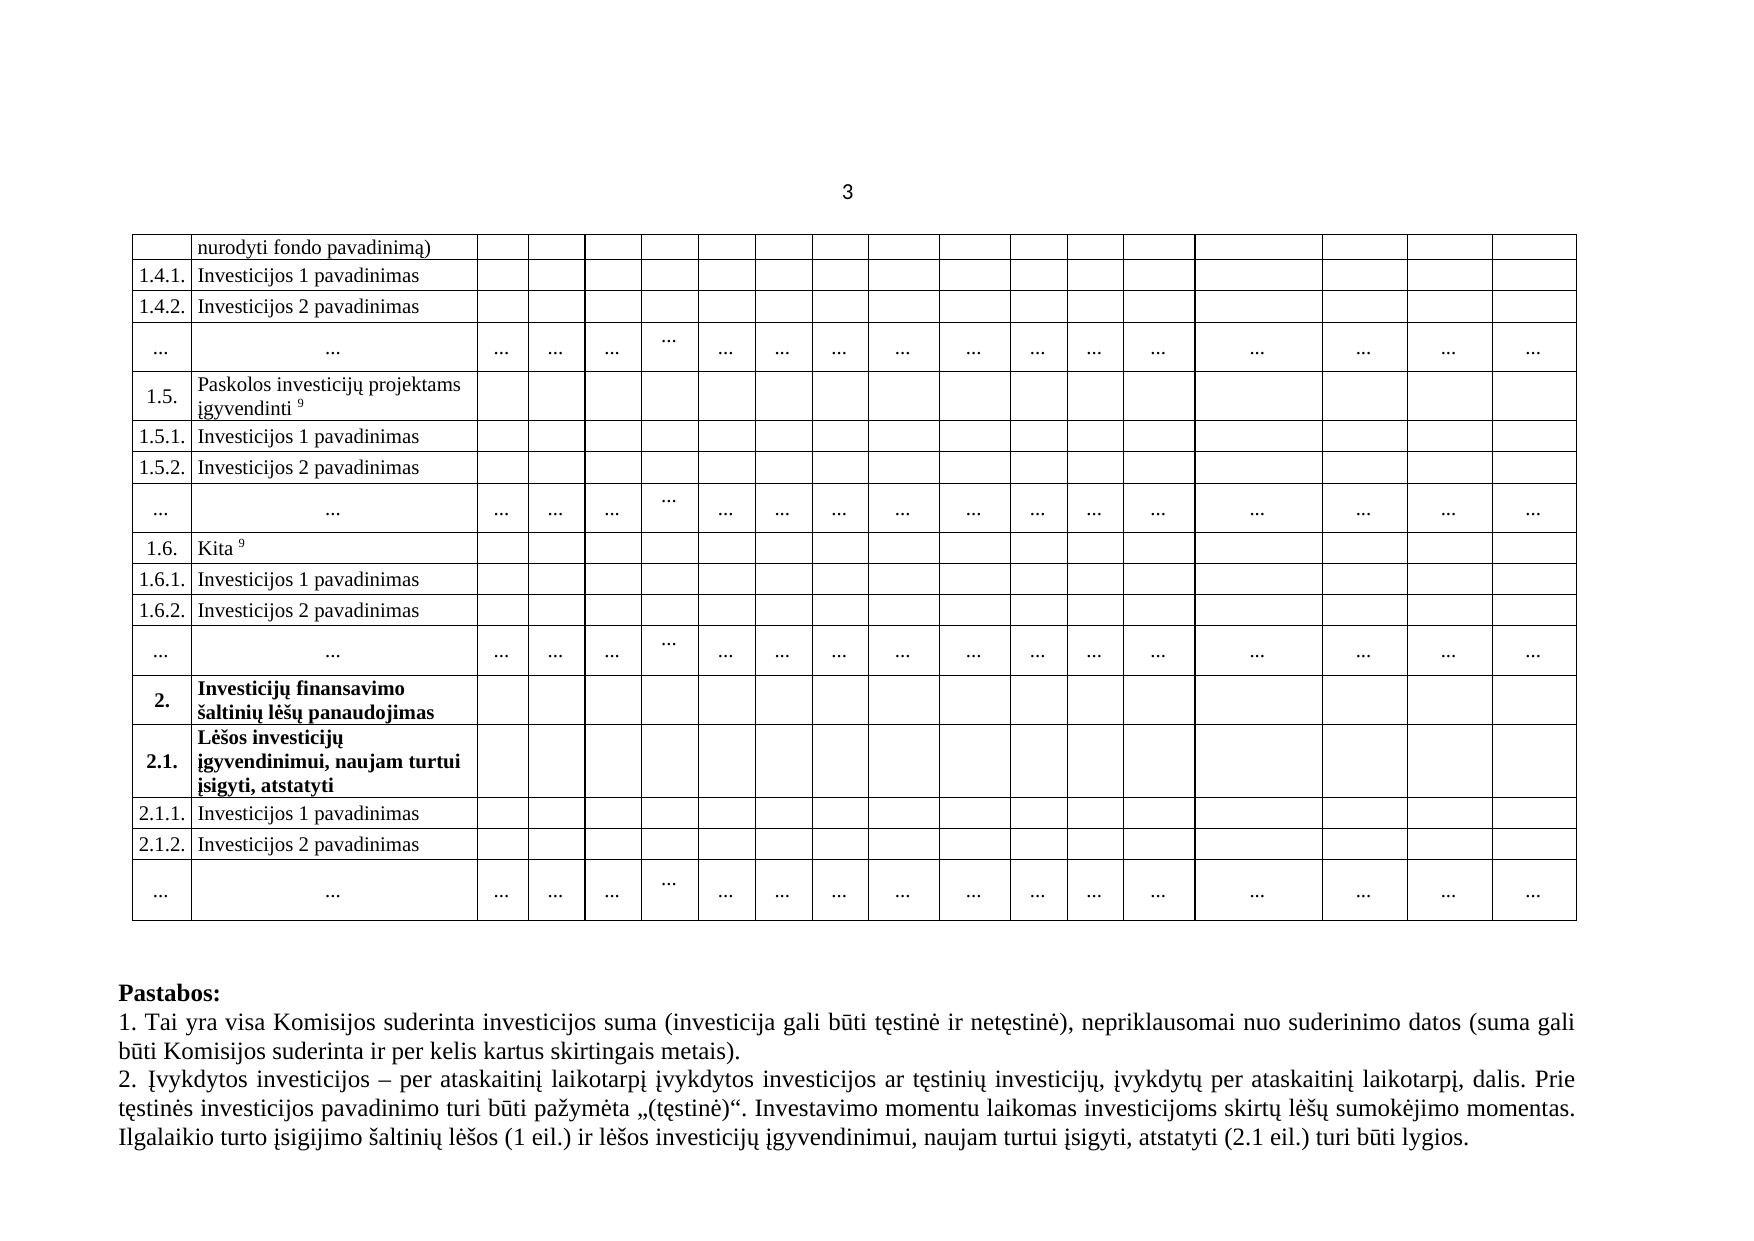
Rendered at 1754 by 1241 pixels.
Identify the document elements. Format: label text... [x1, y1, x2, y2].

table_cell [940, 595, 1010, 625]
table_cell [756, 676, 812, 724]
table_cell ... [1323, 626, 1407, 674]
table_cell [1323, 725, 1407, 797]
table_cell [813, 725, 868, 797]
table_cell [478, 372, 528, 420]
table_cell [529, 798, 584, 828]
table_cell 2.1.1. [133, 798, 191, 828]
table_cell [1011, 798, 1067, 828]
table_cell [642, 260, 698, 290]
table_cell [756, 291, 812, 322]
table_cell Investicijos 2 pavadinimas [192, 595, 477, 625]
table_cell [1408, 829, 1492, 859]
table_cell ... [1068, 484, 1123, 532]
table_cell ... [1196, 323, 1322, 371]
table_cell [1408, 260, 1492, 290]
table_cell [940, 676, 1010, 724]
table_cell [1124, 452, 1194, 482]
table_cell [1323, 372, 1407, 420]
text Pastabos: [118, 978, 1577, 1007]
table_cell [756, 235, 812, 259]
table_cell [586, 564, 641, 594]
table_cell [1196, 676, 1322, 724]
table_cell [529, 421, 584, 451]
table_cell ... [1011, 626, 1067, 674]
table_cell ... [940, 484, 1010, 532]
table_cell [1011, 829, 1067, 859]
table_cell ... [586, 323, 641, 371]
table_cell 1.6.1. [133, 564, 191, 594]
table_cell ... [478, 626, 528, 674]
table_cell [813, 452, 868, 482]
table_cell ... [642, 323, 698, 371]
table_cell Investicijos 2 pavadinimas [192, 291, 477, 322]
table_cell Investicijos 1 pavadinimas [192, 564, 477, 594]
table_cell [1323, 676, 1407, 724]
table_cell [1323, 533, 1407, 563]
table_cell ... [1408, 323, 1492, 371]
table_cell [813, 798, 868, 828]
table_cell ... [756, 626, 812, 674]
table_cell [1068, 291, 1123, 322]
table_cell [1011, 235, 1067, 259]
table_cell [1493, 564, 1576, 594]
table_cell [478, 533, 528, 563]
table_cell [586, 421, 641, 451]
table_cell [869, 260, 939, 290]
table_cell ... [192, 626, 477, 674]
table_cell [1124, 798, 1194, 828]
table_cell ... [1011, 323, 1067, 371]
table_cell ... [1068, 626, 1123, 674]
table_cell [699, 564, 755, 594]
table_cell ... [1323, 484, 1407, 532]
table_cell [586, 533, 641, 563]
table_cell [869, 533, 939, 563]
table_cell [940, 372, 1010, 420]
text 1. Tai yra visa Komisijos suderinta investicijos suma (investicija gali būti tęstinė ir netęstinė), nepriklausomai nuo suderinimo datos (suma gali būti Komisijos suderinta ir per kelis kartus skirtingais metais). [118, 1007, 1577, 1064]
table_cell ... [756, 484, 812, 532]
table_cell [1196, 372, 1322, 420]
table_cell [642, 564, 698, 594]
table_cell ... [1323, 860, 1407, 920]
table_cell [1068, 829, 1123, 859]
table_cell ... [940, 626, 1010, 674]
table_cell [1493, 372, 1576, 420]
table_cell [1068, 452, 1123, 482]
table_cell [642, 676, 698, 724]
table_cell [756, 533, 812, 563]
table_cell [940, 798, 1010, 828]
table_cell 1.6.2. [133, 595, 191, 625]
table_cell [756, 725, 812, 797]
table_cell [478, 564, 528, 594]
table_cell ... [133, 860, 191, 920]
table_cell [869, 725, 939, 797]
table_cell [586, 452, 641, 482]
table_cell Paskolos investicijų projektams įgyvendinti 9 [192, 372, 477, 420]
table_cell [1124, 564, 1194, 594]
table_cell nurodyti fondo pavadinimą) [192, 235, 477, 259]
table_cell [1068, 260, 1123, 290]
table_cell [1323, 595, 1407, 625]
table_cell [586, 291, 641, 322]
table_cell [869, 798, 939, 828]
table_cell Kita 9 [192, 533, 477, 563]
table_cell [1011, 452, 1067, 482]
table_cell ... [699, 626, 755, 674]
table_cell [1493, 798, 1576, 828]
table_cell [1068, 676, 1123, 724]
table_cell [642, 291, 698, 322]
table_cell [1408, 452, 1492, 482]
table_cell [756, 421, 812, 451]
table_cell [1068, 725, 1123, 797]
table_cell [586, 260, 641, 290]
table_cell [1408, 798, 1492, 828]
table_cell [133, 235, 191, 259]
table_cell [940, 829, 1010, 859]
table_cell [1011, 260, 1067, 290]
table_cell [1408, 676, 1492, 724]
table_cell [642, 725, 698, 797]
table_cell [1196, 798, 1322, 828]
table_cell [1011, 676, 1067, 724]
table_cell [1493, 235, 1576, 259]
table_cell [756, 829, 812, 859]
table_cell [869, 452, 939, 482]
table_cell [1323, 798, 1407, 828]
table_cell 1.5. [133, 372, 191, 420]
table_cell ... [192, 860, 477, 920]
table_cell ... [1196, 860, 1322, 920]
table_cell ... [1011, 860, 1067, 920]
table_cell [1493, 533, 1576, 563]
table_cell [1124, 533, 1194, 563]
table_cell [869, 676, 939, 724]
table_cell [1011, 533, 1067, 563]
table_cell [586, 676, 641, 724]
table_cell [1196, 595, 1322, 625]
table_cell [1493, 829, 1576, 859]
table_cell [1124, 829, 1194, 859]
table_cell [756, 595, 812, 625]
table_cell [1196, 564, 1322, 594]
table_cell [1408, 533, 1492, 563]
table_cell [1323, 829, 1407, 859]
table_cell [699, 533, 755, 563]
table_cell ... [869, 484, 939, 532]
table_cell ... [529, 484, 584, 532]
table_cell [586, 798, 641, 828]
table_cell [940, 235, 1010, 259]
table_cell ... [699, 860, 755, 920]
table_cell ... [642, 860, 698, 920]
table_cell [529, 291, 584, 322]
table_cell [478, 452, 528, 482]
table_cell [529, 725, 584, 797]
table_cell [1323, 291, 1407, 322]
table_cell [699, 291, 755, 322]
table_cell ... [133, 323, 191, 371]
table_cell [869, 829, 939, 859]
table_cell [699, 725, 755, 797]
table_cell ... [1493, 484, 1576, 532]
table_cell ... [1196, 484, 1322, 532]
table_cell [1124, 595, 1194, 625]
table_cell [940, 260, 1010, 290]
table_cell [529, 533, 584, 563]
table_cell [813, 421, 868, 451]
table_cell [529, 595, 584, 625]
table_cell [813, 564, 868, 594]
table_cell [642, 595, 698, 625]
table_cell [478, 595, 528, 625]
table_cell [1323, 235, 1407, 259]
table_cell [586, 595, 641, 625]
table_cell [813, 372, 868, 420]
table_cell [940, 452, 1010, 482]
table_cell ... [869, 860, 939, 920]
table_cell ... [1493, 626, 1576, 674]
table_cell Investicijos 1 pavadinimas [192, 421, 477, 451]
table_cell [699, 676, 755, 724]
table_cell [478, 798, 528, 828]
table_cell [1124, 291, 1194, 322]
table_cell ... [1408, 626, 1492, 674]
table_cell [1196, 260, 1322, 290]
table_cell 1.4.2. [133, 291, 191, 322]
table_cell [1196, 421, 1322, 451]
table_cell [869, 372, 939, 420]
table_cell [869, 564, 939, 594]
table_cell [1196, 291, 1322, 322]
table_cell [529, 676, 584, 724]
table_cell ... [813, 860, 868, 920]
table_cell [756, 798, 812, 828]
table_cell [1408, 564, 1492, 594]
table_cell [1493, 725, 1576, 797]
table_cell [940, 725, 1010, 797]
table_cell [1408, 291, 1492, 322]
table_cell [478, 260, 528, 290]
table_cell 1.5.2. [133, 452, 191, 482]
table_cell 2. [133, 676, 191, 724]
table_cell [940, 291, 1010, 322]
text 2. Įvykdytos investicijos – per ataskaitinį laikotarpį įvykdytos investicijos ar tęstinių investicijų, įvykdytų per ataskaitinį laikotarpį, dalis. Prie tęstinės investicijos pavadinimo turi būti pažymėta „(tęstinė)“. Investavimo momentu laikomas investicijoms skirtų lėšų sumokėjimo momentas. Ilgalaikio turto įsigijimo šaltinių lėšos (1 eil.) ir lėšos investicijų įgyvendinimui, naujam turtui įsigyti, atstatyti (2.1 eil.) turi būti lygios. [118, 1064, 1577, 1151]
table_cell [1408, 372, 1492, 420]
table_cell ... [478, 323, 528, 371]
table_cell ... [1068, 323, 1123, 371]
table_cell [813, 595, 868, 625]
table_cell [1408, 235, 1492, 259]
table_cell [478, 235, 528, 259]
table_cell [813, 533, 868, 563]
table_cell ... [1408, 860, 1492, 920]
table_cell [1323, 564, 1407, 594]
table_cell [1124, 421, 1194, 451]
table_cell ... [529, 860, 584, 920]
table_cell [529, 452, 584, 482]
table_cell ... [133, 484, 191, 532]
table_cell [642, 533, 698, 563]
table_cell [1493, 260, 1576, 290]
table_cell 1.6. [133, 533, 191, 563]
table_cell ... [586, 626, 641, 674]
table_cell [1068, 421, 1123, 451]
table_cell [813, 829, 868, 859]
table_cell ... [1493, 323, 1576, 371]
table_cell [529, 564, 584, 594]
table_cell [1068, 595, 1123, 625]
table_cell ... [478, 860, 528, 920]
table_cell [869, 421, 939, 451]
table_cell [1196, 725, 1322, 797]
table_cell [1196, 533, 1322, 563]
table_cell [756, 260, 812, 290]
table_cell [1068, 372, 1123, 420]
table_cell ... [1124, 323, 1194, 371]
table_cell [1068, 533, 1123, 563]
table_cell ... [1068, 860, 1123, 920]
table_cell [1408, 421, 1492, 451]
table_cell ... [1124, 484, 1194, 532]
table_cell ... [642, 626, 698, 674]
table_cell [642, 421, 698, 451]
table_cell [756, 452, 812, 482]
table_cell ... [478, 484, 528, 532]
table_cell ... [813, 323, 868, 371]
table_cell [1408, 595, 1492, 625]
table_cell [642, 829, 698, 859]
table_cell [813, 291, 868, 322]
table_cell [1493, 421, 1576, 451]
table_cell [642, 798, 698, 828]
table_cell [699, 595, 755, 625]
table_cell [756, 372, 812, 420]
table_cell [1011, 725, 1067, 797]
table_cell 1.4.1. [133, 260, 191, 290]
table_cell [586, 829, 641, 859]
table_cell ... [1323, 323, 1407, 371]
table_cell Investicijų finansavimo šaltinių lėšų panaudojimas [192, 676, 477, 724]
table_cell [1124, 676, 1194, 724]
table_cell [529, 372, 584, 420]
table_cell ... [1493, 860, 1576, 920]
table_cell [1011, 372, 1067, 420]
table_cell Investicijos 2 pavadinimas [192, 452, 477, 482]
table_cell [1124, 260, 1194, 290]
table_cell ... [869, 323, 939, 371]
table_cell [813, 676, 868, 724]
table_cell [1011, 421, 1067, 451]
table_cell [1323, 452, 1407, 482]
table_cell 2.1.2. [133, 829, 191, 859]
table_cell ... [699, 323, 755, 371]
table_cell [940, 533, 1010, 563]
table_cell Investicijos 1 pavadinimas [192, 798, 477, 828]
table_cell [1493, 676, 1576, 724]
table_cell [813, 235, 868, 259]
table_cell [869, 291, 939, 322]
table_cell [642, 372, 698, 420]
table_cell [1196, 829, 1322, 859]
table_cell ... [699, 484, 755, 532]
table_cell [1124, 725, 1194, 797]
table_cell [869, 595, 939, 625]
table_cell [1196, 235, 1322, 259]
table_cell Lėšos investicijų įgyvendinimui, naujam turtui įsigyti, atstatyti [192, 725, 477, 797]
table_cell [642, 452, 698, 482]
table_cell ... [1196, 626, 1322, 674]
table_cell [1408, 725, 1492, 797]
table_cell [1493, 595, 1576, 625]
table_cell ... [586, 484, 641, 532]
table_cell [478, 676, 528, 724]
table_cell [1493, 291, 1576, 322]
table_cell ... [192, 484, 477, 532]
table_cell [1068, 235, 1123, 259]
table_cell 2.1. [133, 725, 191, 797]
table_cell ... [756, 323, 812, 371]
table_cell [1124, 372, 1194, 420]
table_cell Investicijos 1 pavadinimas [192, 260, 477, 290]
table_cell [699, 421, 755, 451]
table_cell [699, 452, 755, 482]
table_cell [1493, 452, 1576, 482]
table_cell ... [642, 484, 698, 532]
table_cell [586, 725, 641, 797]
table_cell [1011, 564, 1067, 594]
table_cell [1124, 235, 1194, 259]
table_cell ... [133, 626, 191, 674]
table_cell [586, 235, 641, 259]
table_cell ... [813, 626, 868, 674]
table_cell [699, 235, 755, 259]
table_cell ... [940, 323, 1010, 371]
table_cell [1068, 798, 1123, 828]
table_cell ... [1124, 860, 1194, 920]
table_cell [478, 725, 528, 797]
table_cell ... [1408, 484, 1492, 532]
table_cell [940, 421, 1010, 451]
table_cell [478, 421, 528, 451]
table_cell [1196, 452, 1322, 482]
table_cell ... [813, 484, 868, 532]
table_cell [478, 291, 528, 322]
table_cell ... [1124, 626, 1194, 674]
table_cell [1011, 595, 1067, 625]
table_cell [529, 260, 584, 290]
table_cell [940, 564, 1010, 594]
table_cell [1011, 291, 1067, 322]
table_cell [756, 564, 812, 594]
table_cell [478, 829, 528, 859]
table_cell [529, 235, 584, 259]
table_cell Investicijos 2 pavadinimas [192, 829, 477, 859]
table_cell ... [756, 860, 812, 920]
table_cell ... [192, 323, 477, 371]
table_cell [586, 372, 641, 420]
table_cell [813, 260, 868, 290]
table_cell [699, 372, 755, 420]
table_cell ... [1011, 484, 1067, 532]
table_cell [1068, 564, 1123, 594]
table_cell ... [529, 626, 584, 674]
table_cell ... [940, 860, 1010, 920]
table_cell [1323, 421, 1407, 451]
table_cell [869, 235, 939, 259]
table_cell [699, 829, 755, 859]
table_cell [699, 260, 755, 290]
table_cell 1.5.1. [133, 421, 191, 451]
table_cell [642, 235, 698, 259]
table_cell ... [529, 323, 584, 371]
table_cell [1323, 260, 1407, 290]
table_cell [699, 798, 755, 828]
table_cell ... [869, 626, 939, 674]
table_cell ... [586, 860, 641, 920]
table_cell [529, 829, 584, 859]
